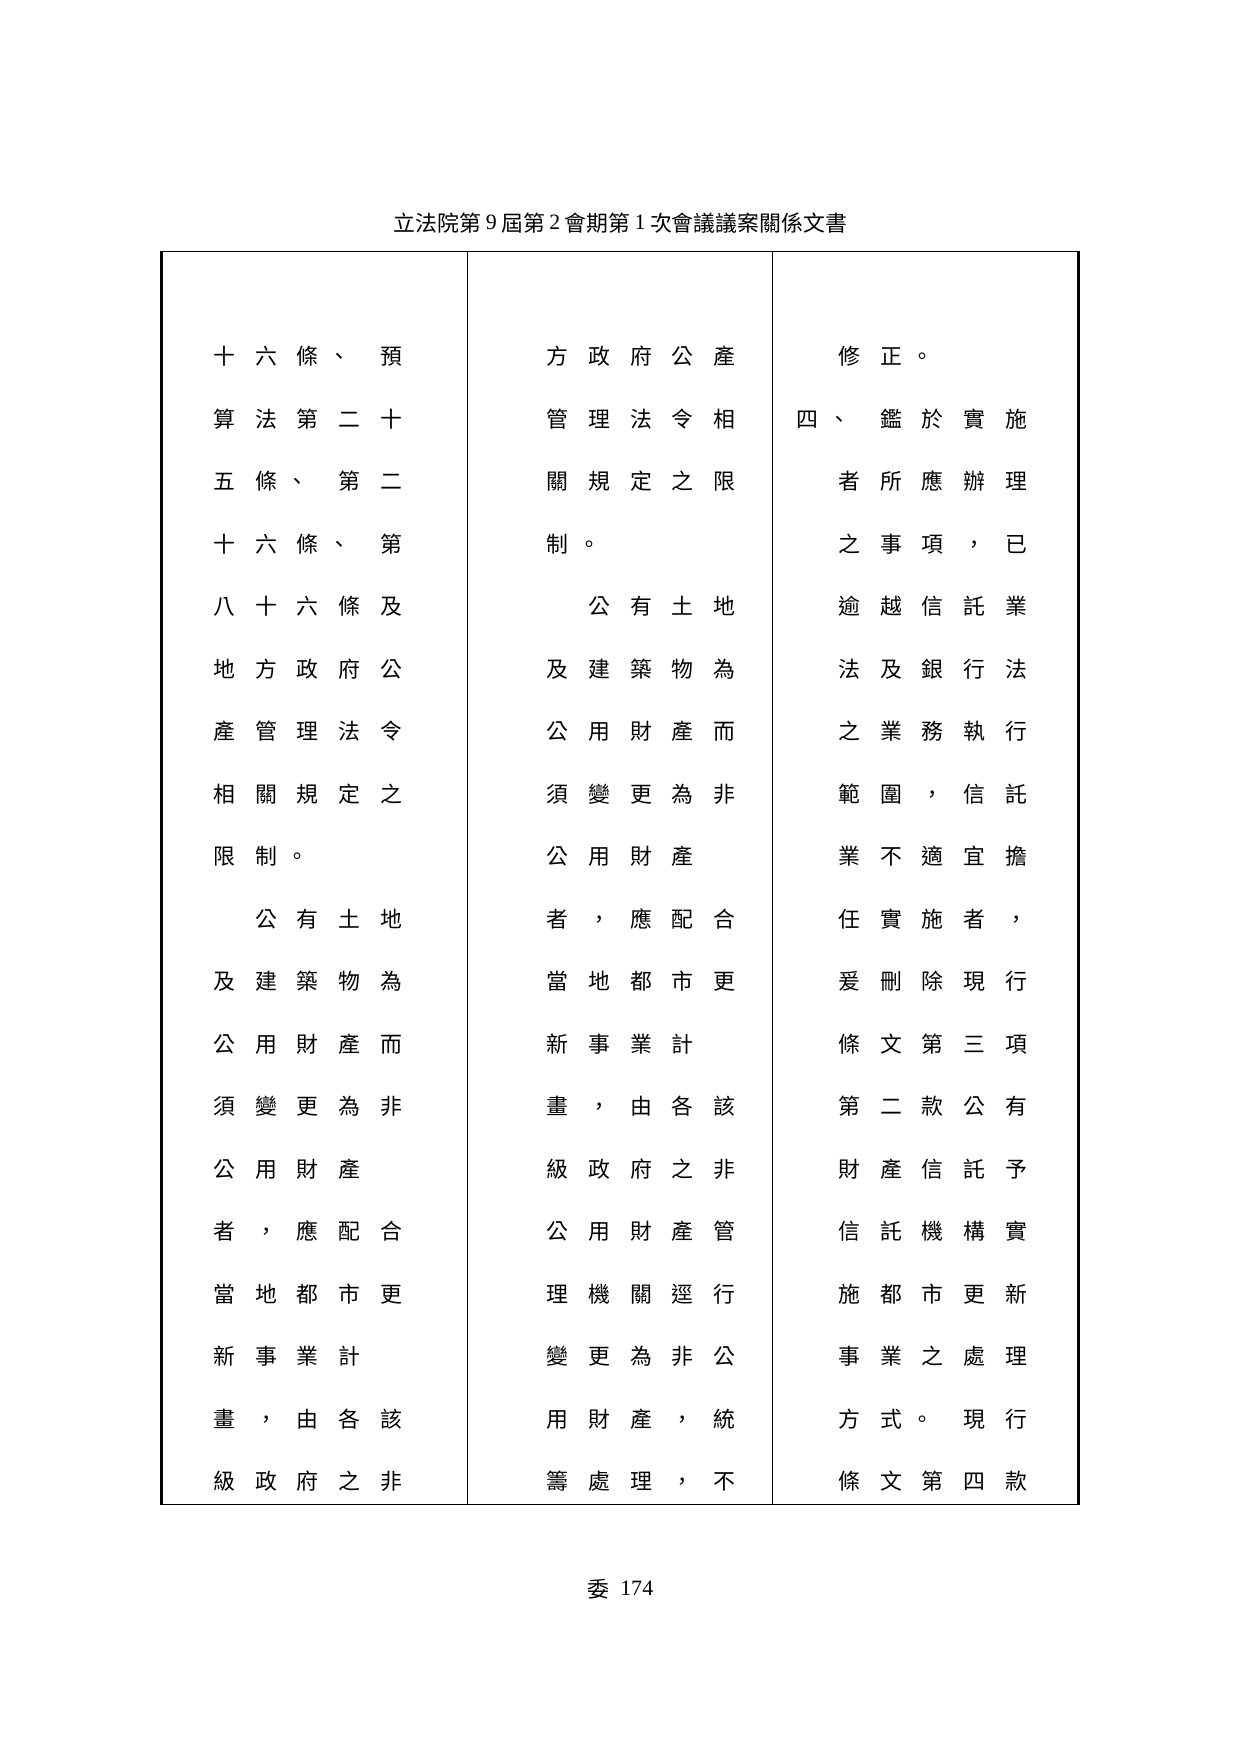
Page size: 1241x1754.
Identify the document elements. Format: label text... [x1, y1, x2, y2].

table_cell 修正。 四、鑑於實施者所應辦理之事項，已逾越信託業法及銀行法之業務執行範圍，信託業不適宜擔任實施者，爰刪除現行條文第三項第二款公有財產信託予信託機構實施都市更新事業之處理方式。現行條文第四款 [773, 252, 1077, 1504]
table_cell 十六條、預算法第二十五條、第二十六條、第八十六條及地方政府公產管理法令相關規定之限制。 公有土地及建築物為公用財產而須變更為非公用財產者，應配合當地都市更新事業計畫，由各該級政府之非 [163, 252, 467, 1504]
table_cell 方政府公產管理法令相關規定之限制。 公有土地及建築物為公用財產而須變更為非公用財產者，應配合當地都市更新事業計畫，由各該級政府之非公用財產管理機關逕行變更為非公用財產，統籌處理，不 [468, 252, 772, 1504]
